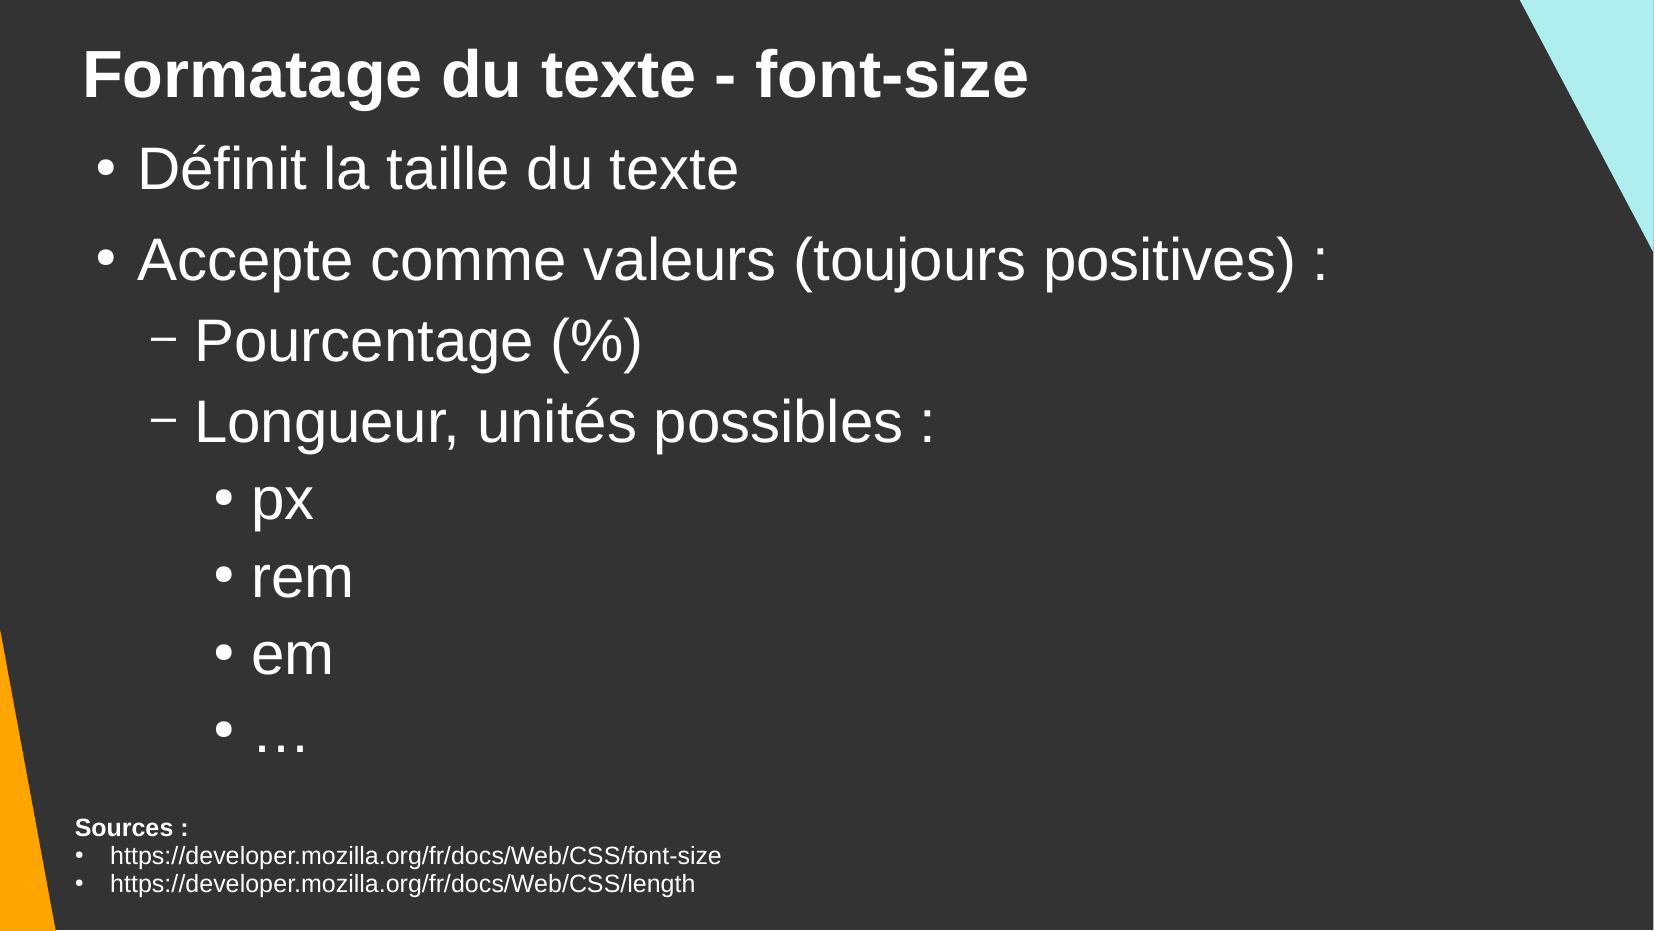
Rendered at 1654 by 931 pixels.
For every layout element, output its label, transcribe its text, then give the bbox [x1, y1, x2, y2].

text_box [0, 629, 56, 931]
text_box Sources : https://developer.mozilla.org/fr/docs/Web/CSS/font-size https://developer.mozilla.org/fr/docs/Web/CSS/length [60, 806, 1546, 931]
title Formatage du texte - font-size [82, 37, 1571, 114]
text_box [1519, 0, 1654, 254]
list Définit la taille du texte Accepte comme valeurs (toujours positives) : Pourcentage (%) Longueur, unités possibles : px rem em … [80, 135, 1654, 771]
